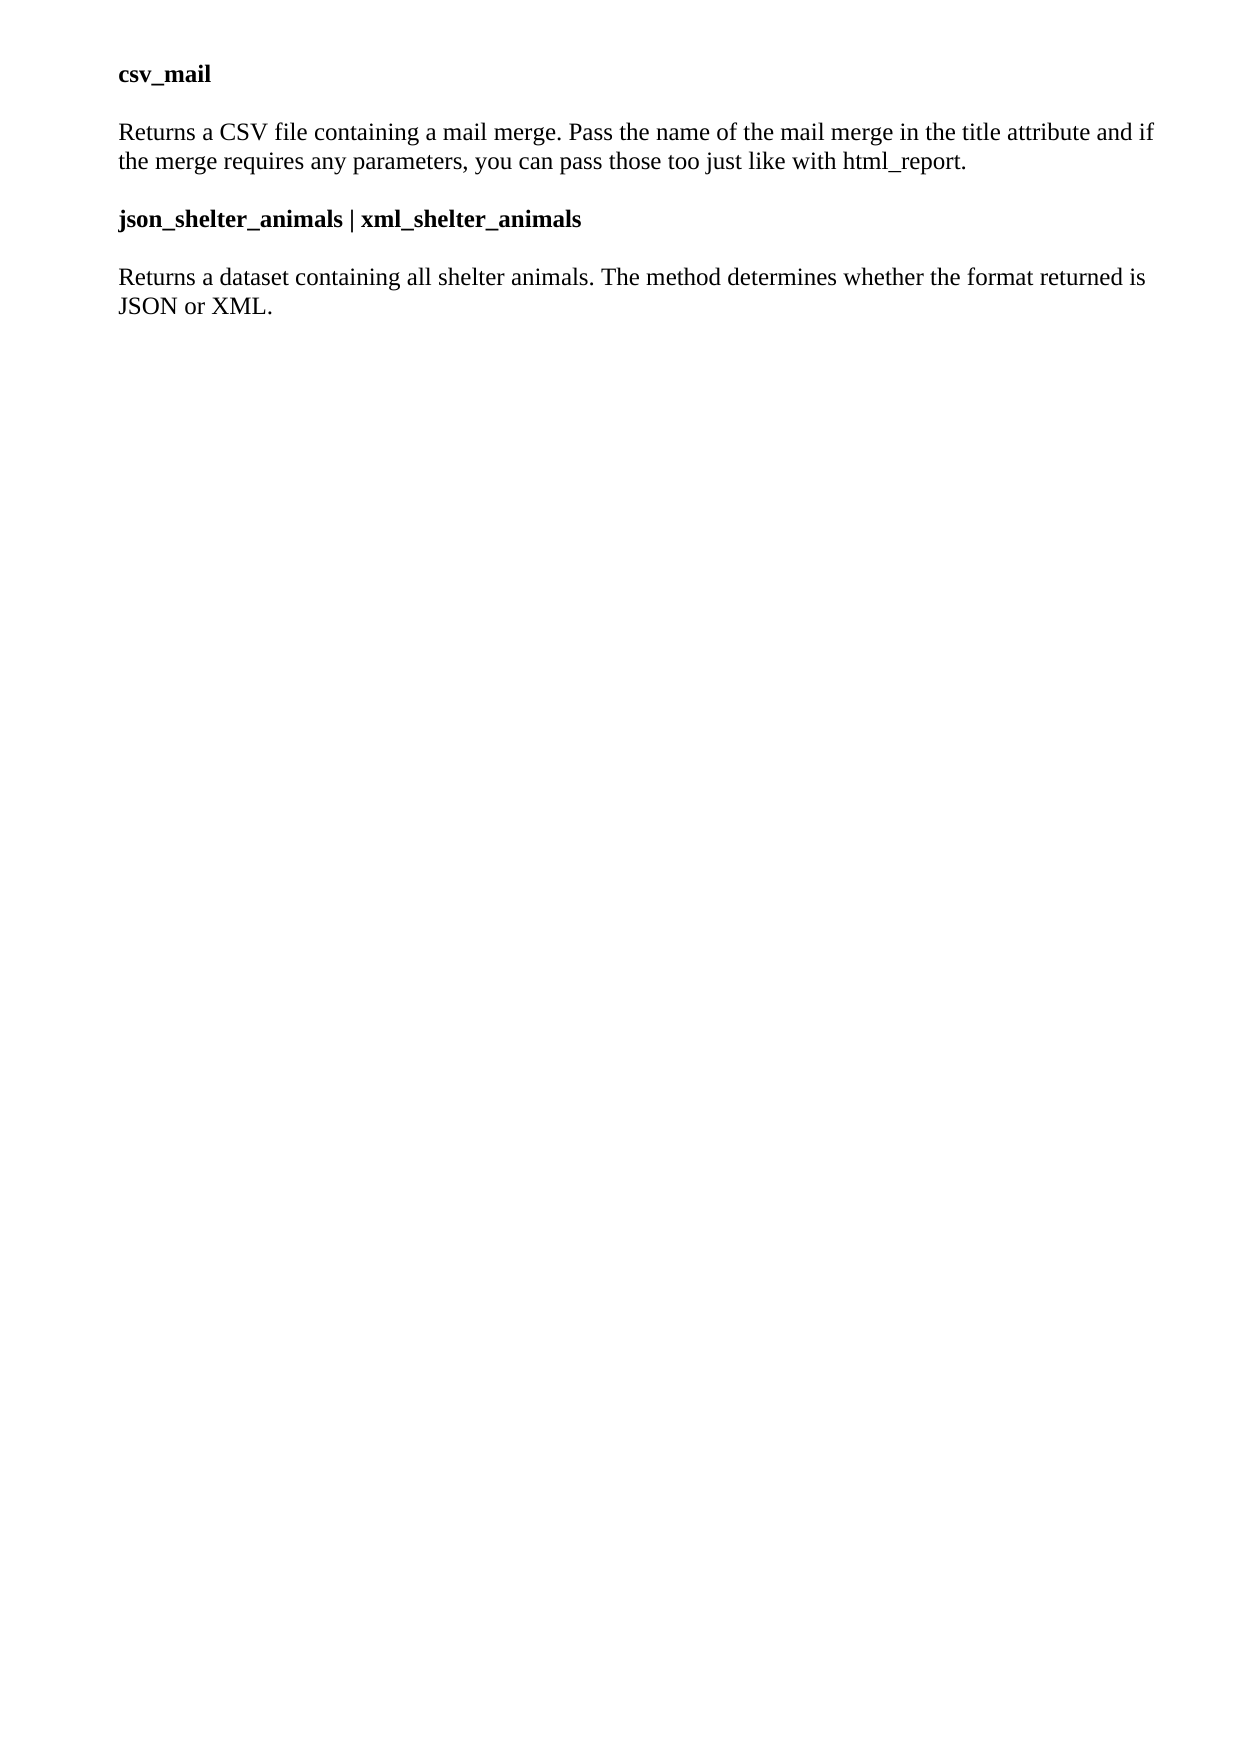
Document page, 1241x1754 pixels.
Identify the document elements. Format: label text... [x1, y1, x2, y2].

text json_shelter_animals | xml_shelter_animals [118, 204, 1181, 233]
text csv_mail [118, 59, 1181, 88]
text Returns a dataset containing all shelter animals. The method determines whether the format returned is JSON or XML. [118, 262, 1181, 320]
text Returns a CSV file containing a mail merge. Pass the name of the mail merge in the title attribute and if the merge requires any parameters, you can pass those too just like with html_report. [118, 117, 1181, 175]
